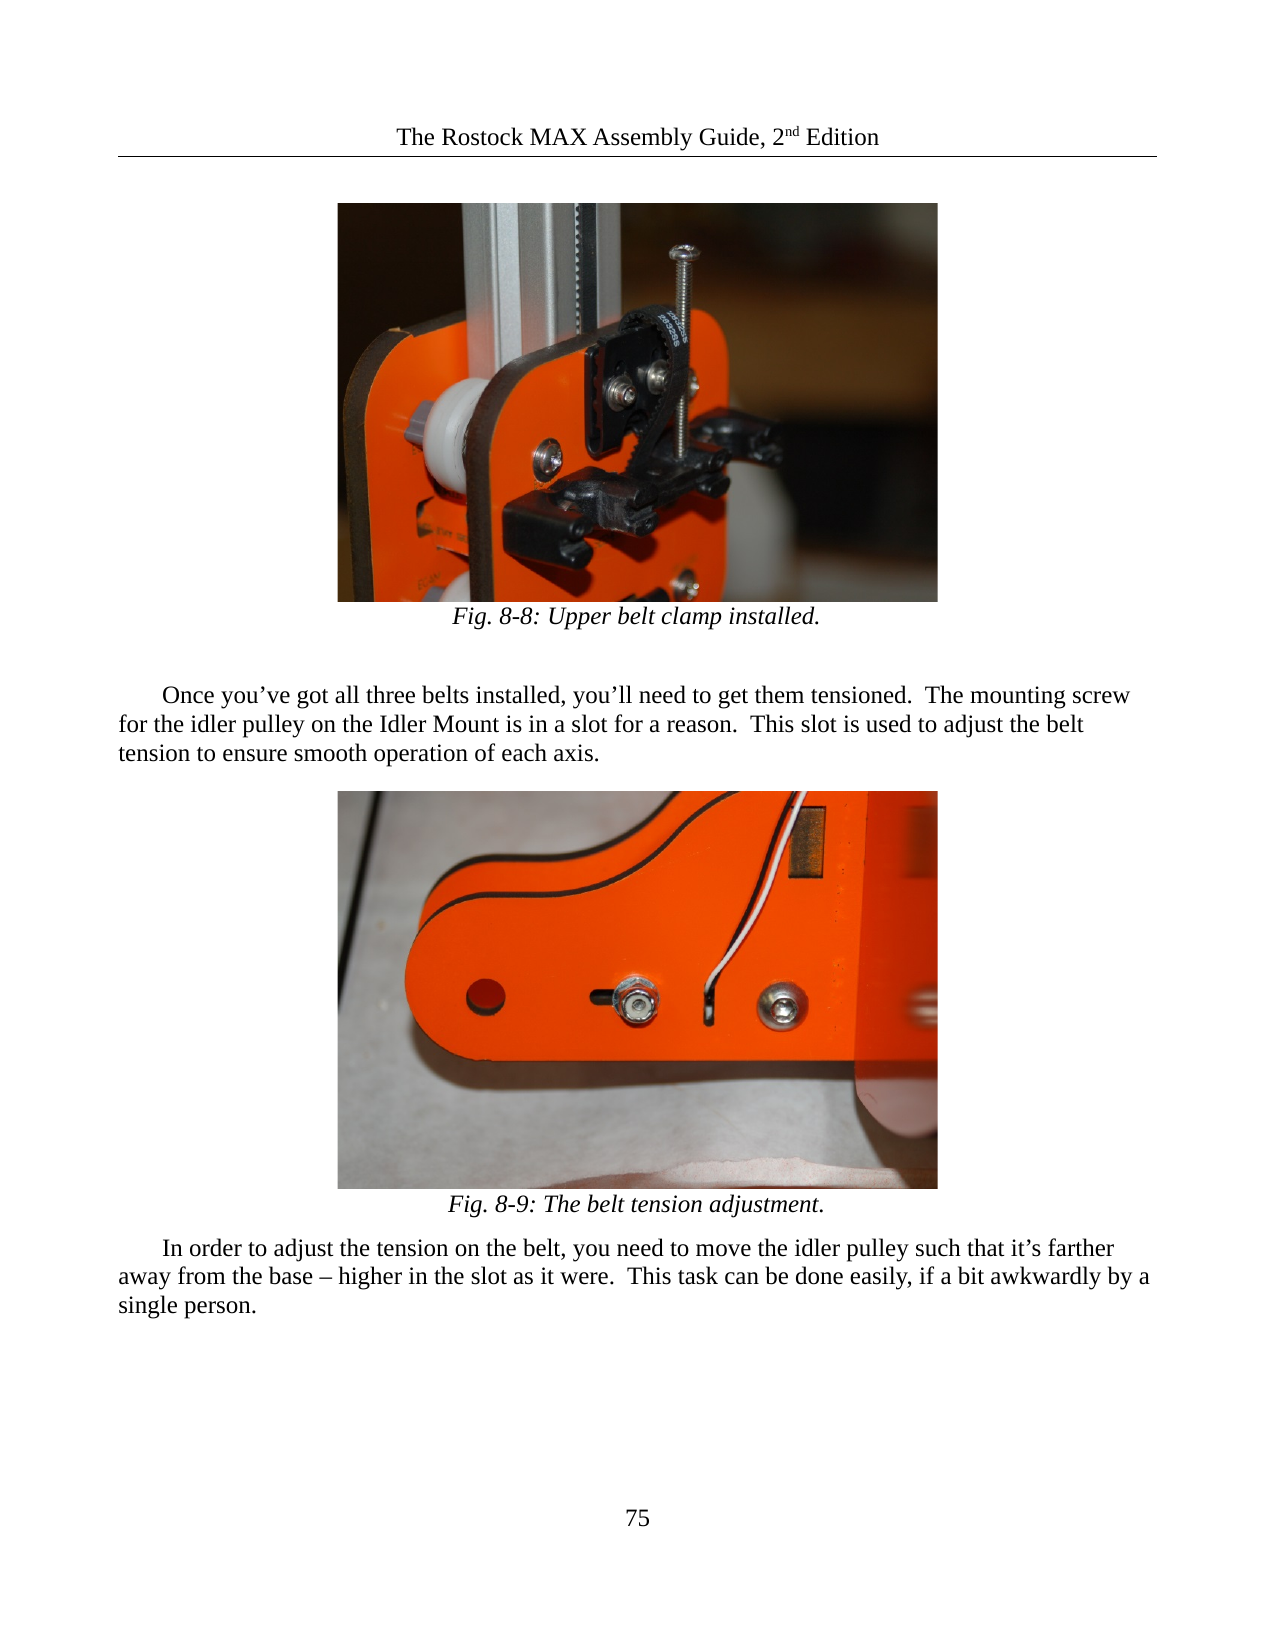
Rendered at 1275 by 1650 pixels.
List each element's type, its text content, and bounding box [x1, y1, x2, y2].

text Fig. 8-9: The belt tension adjustment. [337, 1189, 937, 1218]
text Once you’ve got all three belts installed, you’ll need to get them tensioned. The mounting screw for the idler pulley on the Idler Mount is in a slot for a reason. This slot is used to adjust the belt tension to ensure smooth operation of each axis. [118, 680, 1157, 766]
picture [337, 203, 938, 602]
text Fig. 8-8: Upper belt clamp installed. [337, 602, 937, 630]
picture [337, 791, 938, 1189]
text In order to adjust the tension on the belt, you need to move the idler pulley such that it’s farther away from the base – higher in the slot as it were. This task can be done easily, if a bit awkwardly by a single person. [118, 1233, 1157, 1319]
